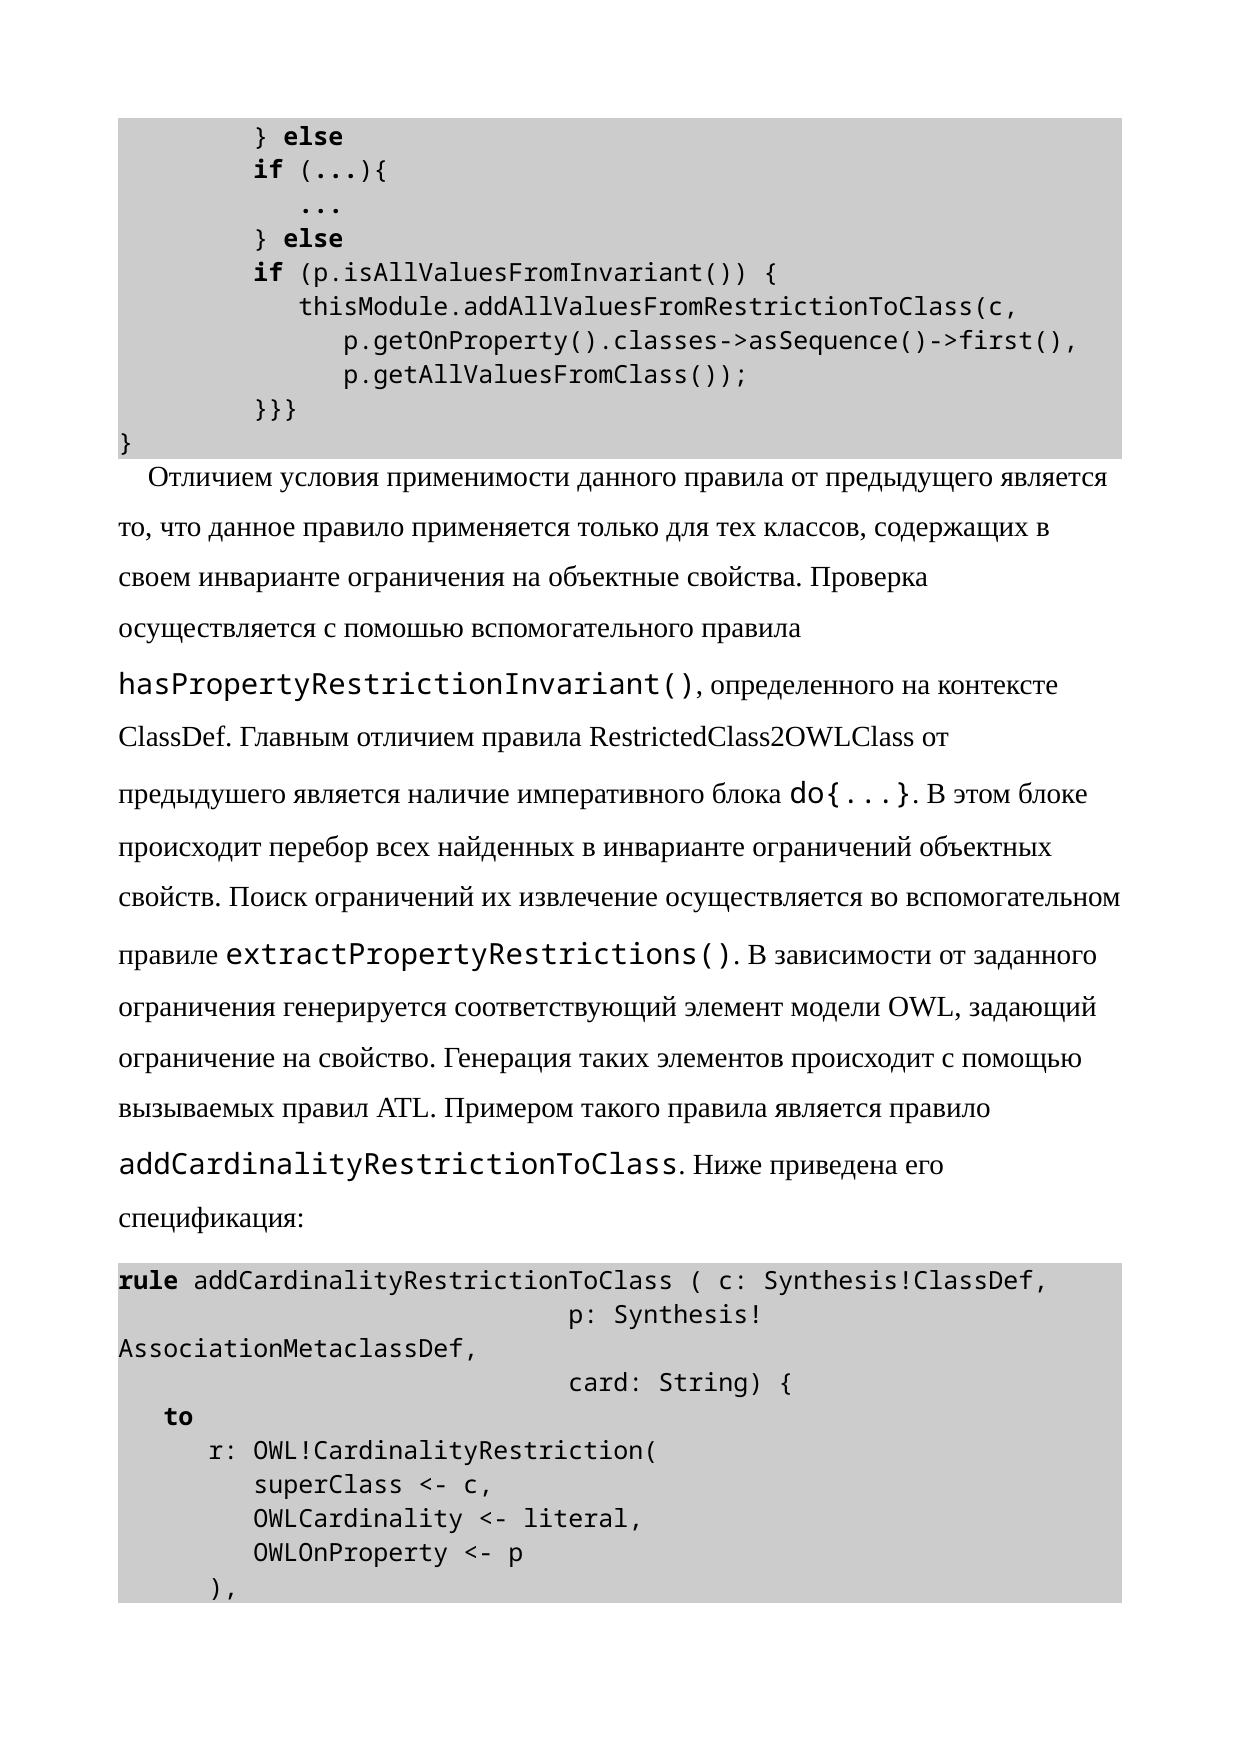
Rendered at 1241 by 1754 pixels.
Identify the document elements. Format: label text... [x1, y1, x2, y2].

text Отличием условия применимости данного правила от предыдущего является то, что данное правило применяется только для тех классов, содержащих в своем инварианте ограничения на объектные свойства. Проверка осуществляется с помошью вспомогательного правила hasPropertyRestrictionInvariant(), определенного на контексте ClassDef. Главным отличием правила RestrictedClass2OWLClass от предыдушего является наличие императивного блока do{...}. В этом блоке происходит перебор всех найденных в инварианте ограничений объектных свойств. Поиск ограничений их извлечение осуществляется во вспомогательном правиле extractPropertyRestrictions(). В зависимости от заданного ограничения генерируется соответствующий элемент модели OWL, задающий ограничение на свойство. Генерация таких элементов происходит с помощью вызываемых правил ATL. Примером такого правила является правило addCardinalityRestrictionToClass. Ниже приведена его спецификация: [118, 459, 1122, 1233]
text } else if (...){ ... } else if (p.isAllValuesFromInvariant()) { thisModule.addAllValuesFromRestrictionToClass(c, p.getOnProperty().classes->asSequence()->first(), p.getAllValuesFromClass()); }}} } [118, 118, 1122, 459]
text rule addCardinalityRestrictionToClass ( c: Synthesis!ClassDef, p: Synthesis!AssociationMetaclassDef, card: String) { to r: OWL!CardinalityRestriction( superClass <- c, OWLCardinality <- literal, OWLOnProperty <- p ), [118, 1263, 1122, 1603]
